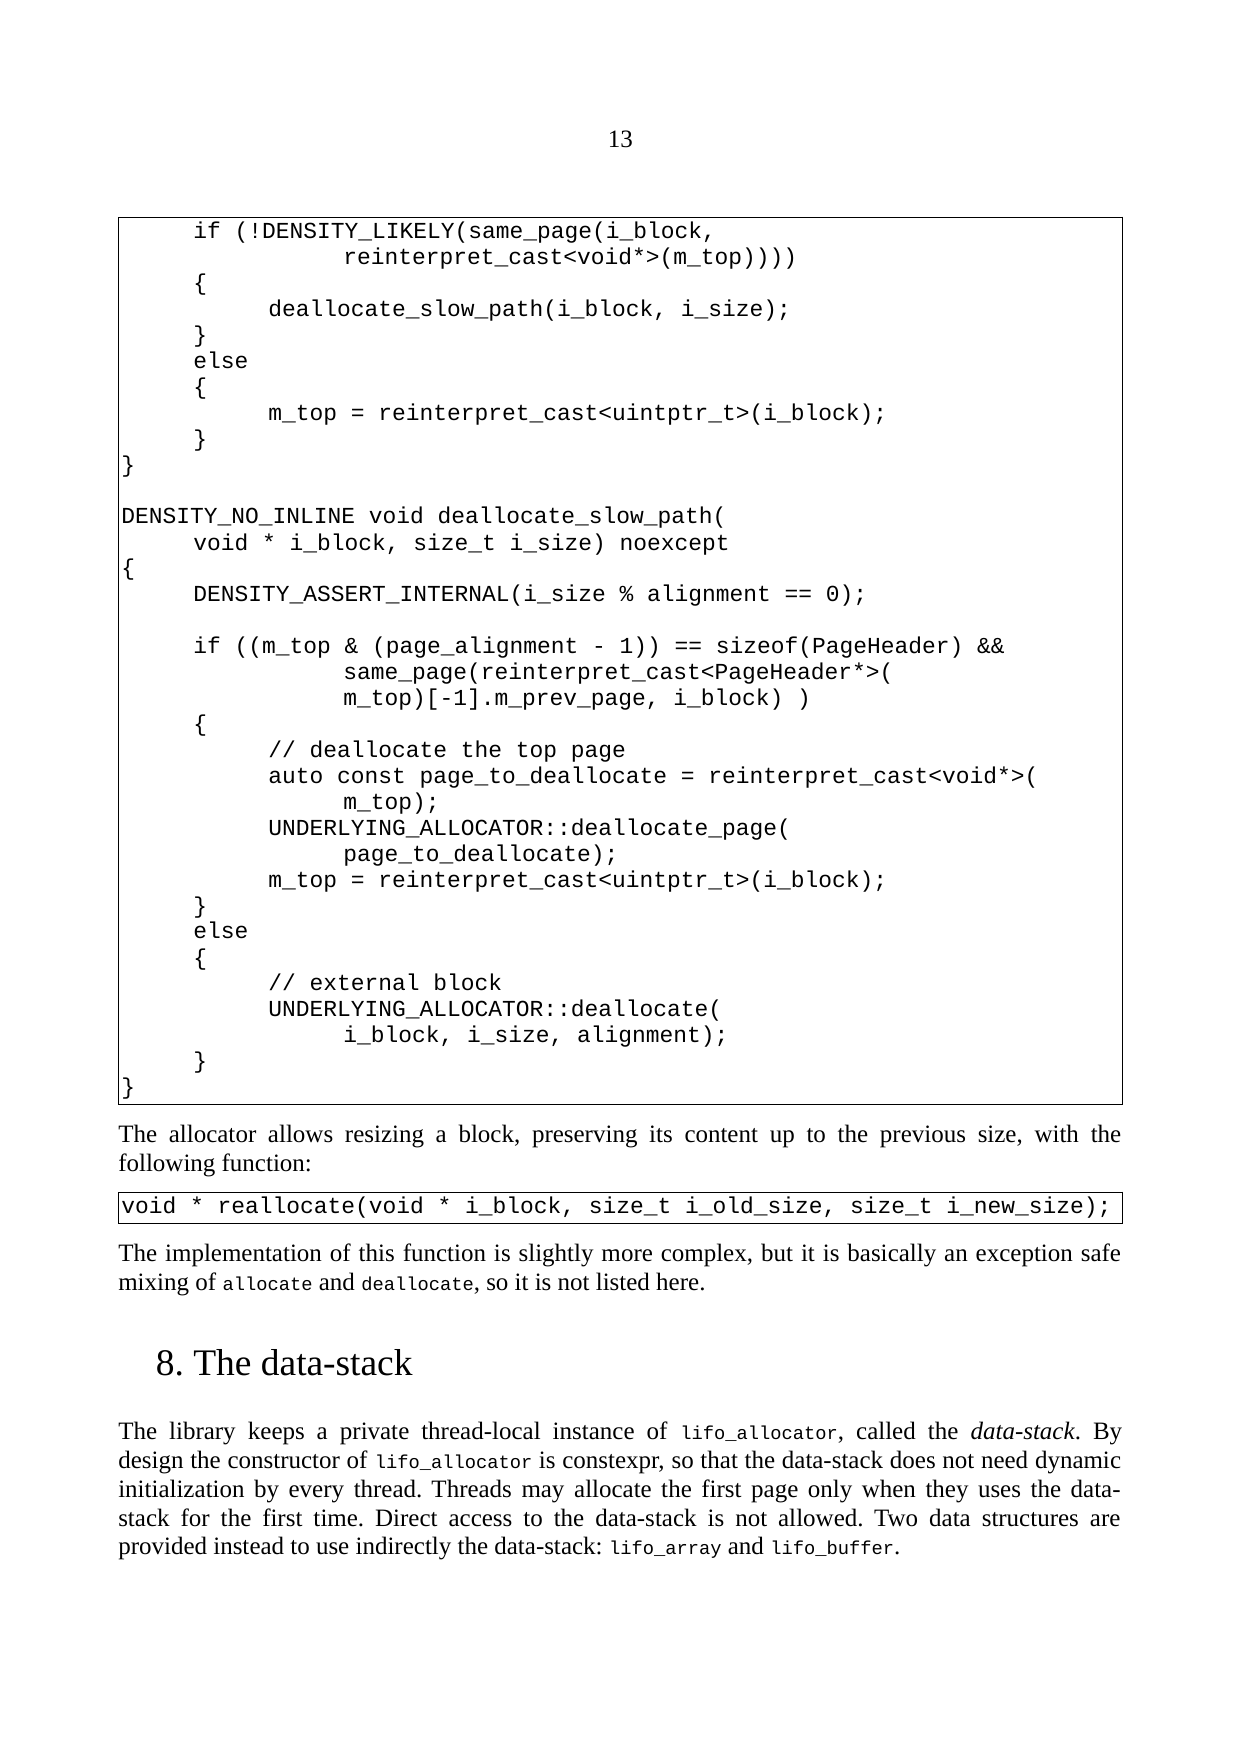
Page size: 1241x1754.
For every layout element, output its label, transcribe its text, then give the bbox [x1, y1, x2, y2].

text void * reallocate(void * i_block, size_t i_old_size, size_t i_new_size); [119, 1193, 1122, 1223]
text m_top = reinterpret_cast<uintptr_t>(i_block); [119, 398, 1122, 424]
text else [119, 346, 1122, 372]
text else [119, 917, 1122, 943]
text } [119, 320, 1122, 346]
text } [119, 1072, 1122, 1104]
text // external block [119, 969, 1122, 995]
text { [119, 709, 1122, 735]
subtitle The data-stack [156, 1340, 1122, 1383]
text } [119, 450, 1122, 479]
text { [119, 372, 1122, 398]
text same_page(reinterpret_cast<PageHeader*>( [119, 657, 1122, 683]
text void * i_block, size_t i_size) noexcept [119, 528, 1122, 554]
text deallocate_slow_path(i_block, i_size); [119, 294, 1122, 320]
text auto const page_to_deallocate = reinterpret_cast<void*>( [119, 761, 1122, 787]
text } [119, 424, 1122, 450]
text } [119, 891, 1122, 917]
text m_top); [119, 787, 1122, 813]
text reinterpret_cast<void*>(m_top)))) [119, 242, 1122, 268]
text UNDERLYING_ALLOCATOR::deallocate( [119, 995, 1122, 1021]
text // deallocate the top page [119, 735, 1122, 761]
text m_top)[-1].m_prev_page, i_block) ) [119, 683, 1122, 709]
text UNDERLYING_ALLOCATOR::deallocate_page( [119, 813, 1122, 839]
text if ((m_top & (page_alignment - 1)) == sizeof(PageHeader) && [119, 632, 1122, 657]
text { [119, 268, 1122, 294]
text { [119, 554, 1122, 580]
text i_block, i_size, alignment); [119, 1021, 1122, 1047]
text page_to_deallocate); [119, 839, 1122, 865]
text DENSITY_ASSERT_INTERNAL(i_size % alignment == 0); [119, 580, 1122, 609]
text The library keeps a private thread-local instance of lifo_allocator, called the data-stack. By design the constructor of lifo_allocator is constexpr, so that the data-stack does not need dynamic initialization by every thread. Threads may allocate the first page only when they uses the data-stack for the first time. Direct access to the data-stack is not allowed. Two data structures are provided instead to use indirectly the data-stack: lifo_array and lifo_buffer. [118, 1416, 1122, 1560]
text The implementation of this function is slightly more complex, but it is basically an exception safe mixing of allocate and deallocate, so it is not listed here. [118, 1238, 1122, 1296]
text if (!DENSITY_LIKELY(same_page(i_block, [119, 218, 1122, 242]
text } [119, 1047, 1122, 1072]
text DENSITY_NO_INLINE void deallocate_slow_path( [119, 502, 1122, 528]
text m_top = reinterpret_cast<uintptr_t>(i_block); [119, 865, 1122, 891]
text The allocator allows resizing a block, preserving its content up to the previous size, with the following function: [118, 1119, 1122, 1177]
text { [119, 943, 1122, 969]
